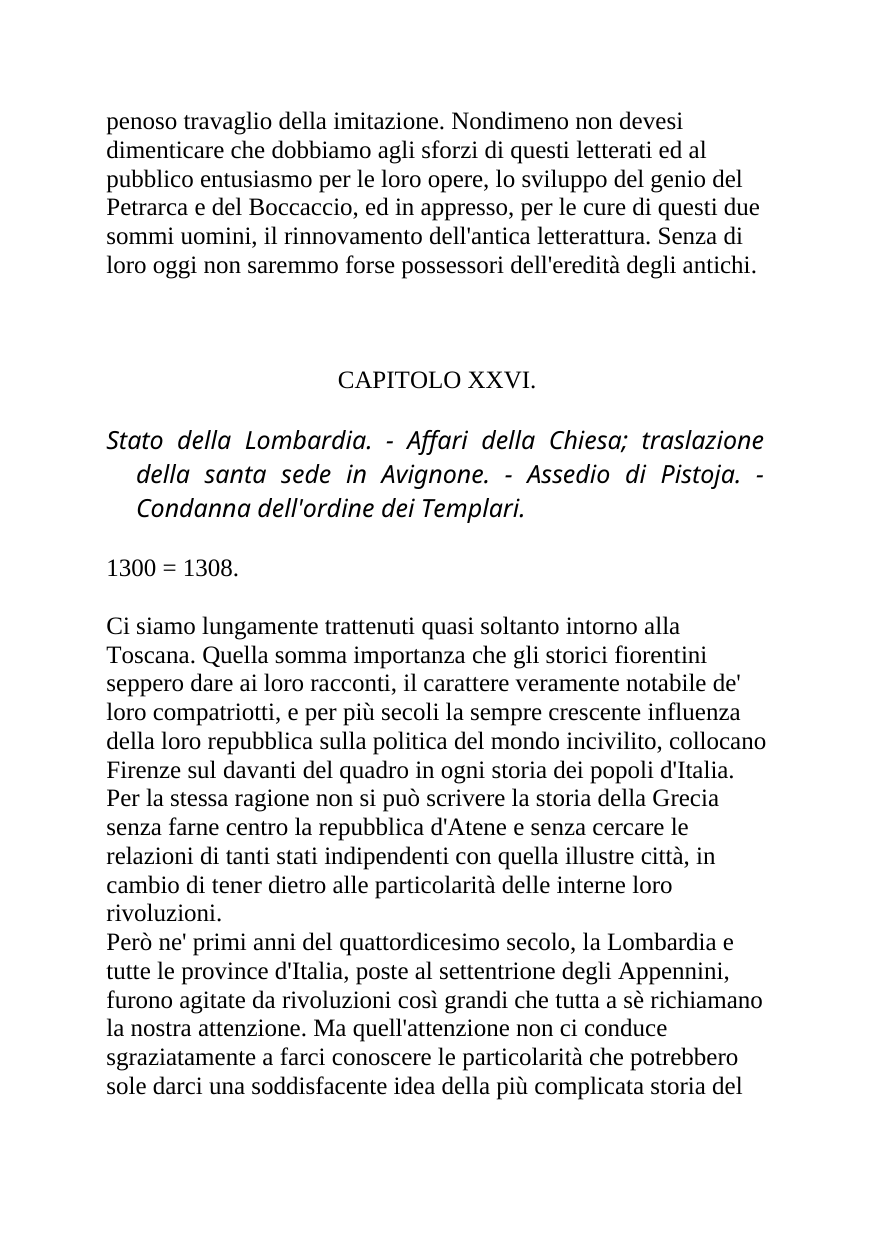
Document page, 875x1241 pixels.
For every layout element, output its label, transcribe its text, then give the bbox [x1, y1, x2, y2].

text CAPITOLO XXVI. [106, 365, 768, 394]
text Stato della Lombardia. - Affari della Chiesa; traslazione della santa sede in Avignone. - Assedio di Pistoja. - Condanna dell'ordine dei Templari. [106, 422, 768, 525]
text Però ne' primi anni del quattordicesimo secolo, la Lombardia e tutte le province d'Italia, poste al settentrione degli Appennini, furono agitate da rivoluzioni così grandi che tutta a sè richiamano la nostra attenzione. Ma quell'attenzione non ci conduce sgraziatamente a farci conoscere le particolarità che potrebbero sole darci una soddisfacente idea della più complicata storia del [106, 927, 768, 1100]
text Ci siamo lungamente trattenuti quasi soltanto intorno alla Toscana. Quella somma importanza che gli storici fiorentini seppero dare ai loro racconti, il carattere veramente notabile de' loro compatriotti, e per più secoli la sempre crescente influenza della loro repubblica sulla politica del mondo incivilito, collocano Firenze sul davanti del quadro in ogni storia dei popoli d'Italia. Per la stessa ragione non si può scrivere la storia della Grecia senza farne centro la repubblica d'Atene e senza cercare le relazioni di tanti stati indipendenti con quella illustre città, in cambio di tener dietro alle particolarità delle interne loro rivoluzioni. [106, 611, 768, 927]
text penoso travaglio della imitazione. Nondimeno non devesi dimenticare che dobbiamo agli sforzi di questi letterati ed al pubblico entusiasmo per le loro opere, lo sviluppo del genio del Petrarca e del Boccaccio, ed in appresso, per le cure di questi due sommi uomini, il rinnovamento dell'antica letterattura. Senza di loro oggi non saremmo forse possessori dell'eredità degli antichi. [106, 106, 768, 279]
text 1300 = 1308. [106, 553, 768, 582]
